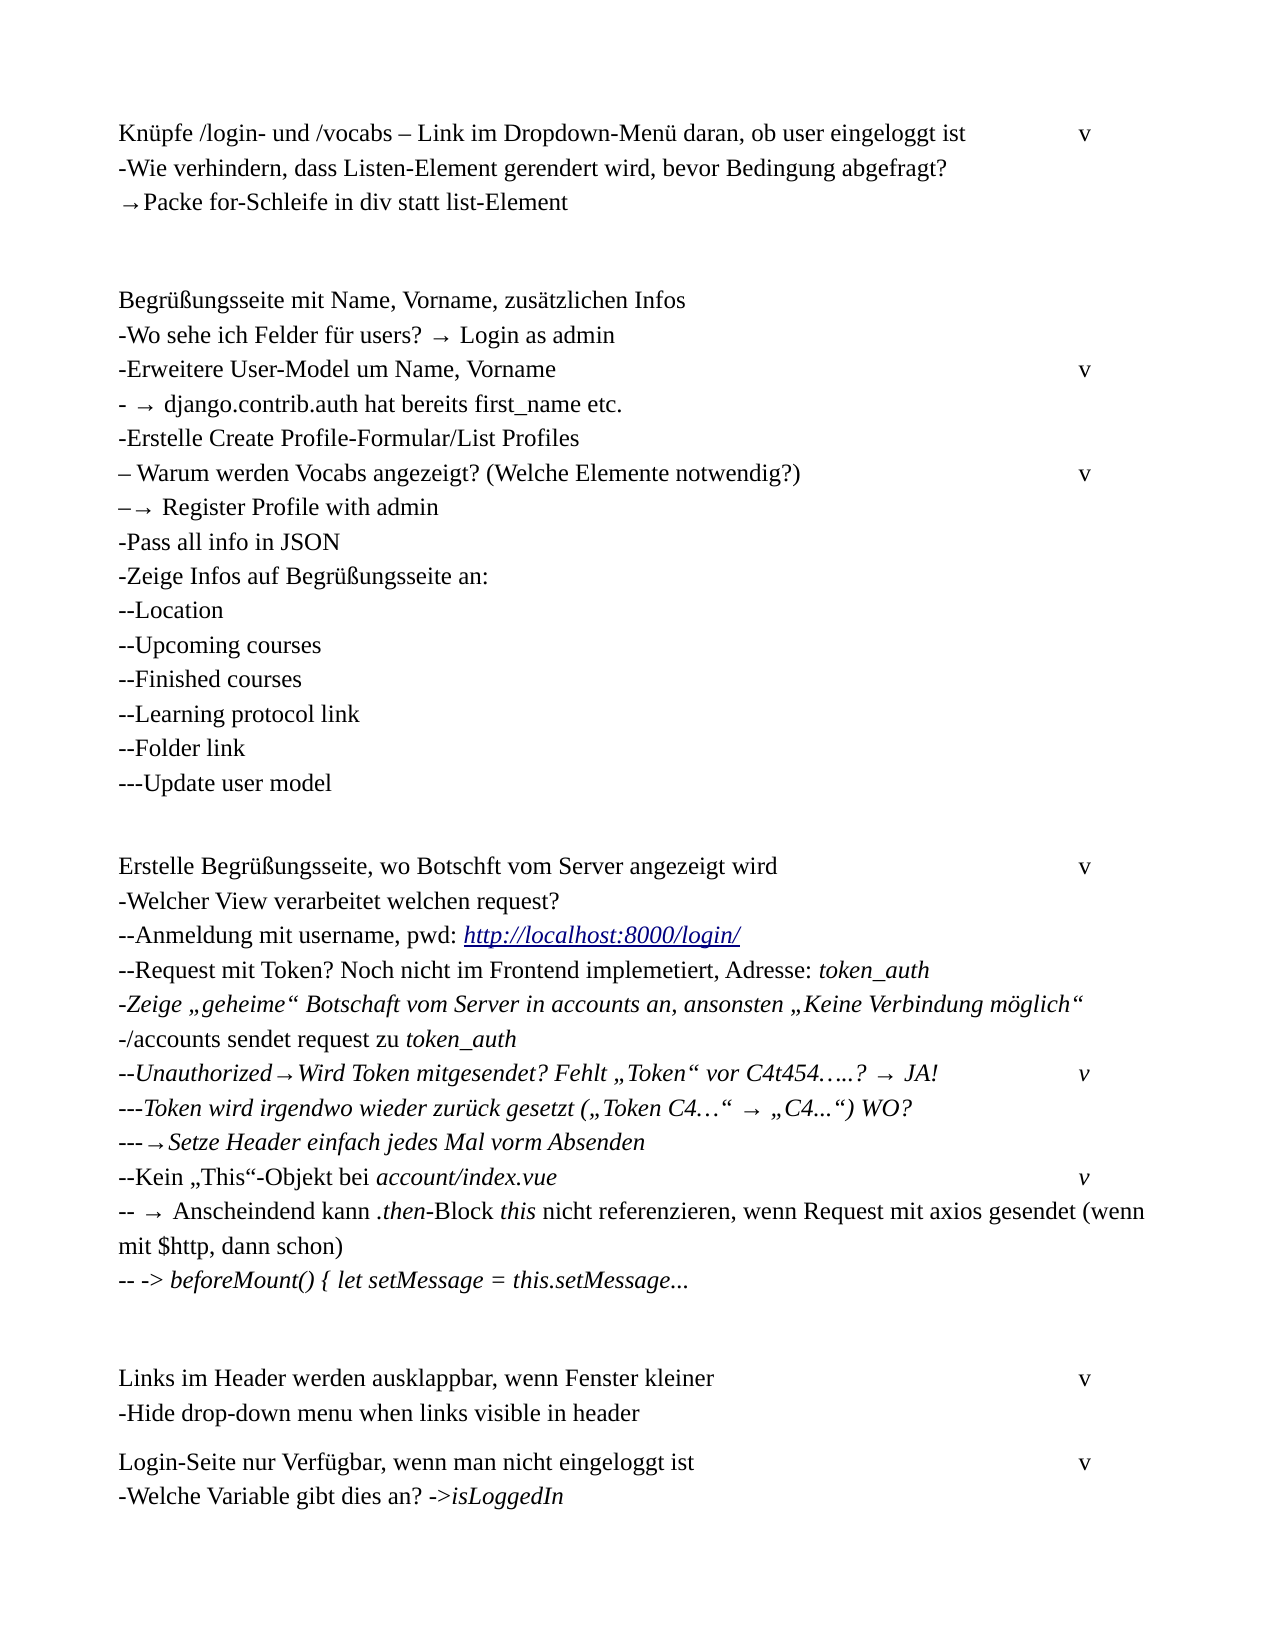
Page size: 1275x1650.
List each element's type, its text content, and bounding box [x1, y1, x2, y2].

text Erstelle Begrüßungsseite, wo Botschft vom Server angezeigt wird v -Welcher View verarbeitet welchen request? --Anmeldung mit username, pwd: http://localhost:8000/login/ --Request mit Token? Noch nicht im Frontend implemetiert, Adresse: token_auth -Zeige „geheime“ Botschaft vom Server in accounts an, ansonsten „Keine Verbindung möglich“ -/accounts sendet request zu token_auth --Unauthorized→Wird Token mitgesendet? Fehlt „Token“ vor C4t454…..? → JA! v ---Token wird irgendwo wieder zurück gesetzt („Token C4…“ → „C4...“) WO? ---→Setze Header einfach jedes Mal vorm Absenden --Kein „This“-Objekt bei account/index.vue v -- → Anscheindend kann .then-Block this nicht referenzieren, wenn Request mit axios gesendet (wenn mit $http, dann schon) -- -> beforeMount() { let setMessage = this.setMessage... [118, 851, 1157, 1294]
text Knüpfe /login- und /vocabs – Link im Dropdown-Menü daran, ob user eingeloggt ist v -Wie verhindern, dass Listen-Element gerendert wird, bevor Bedingung abgefragt? →Packe for-Schleife in div statt list-Element [118, 118, 1157, 216]
text Login-Seite nur Verfügbar, wenn man nicht eingeloggt ist v -Welche Variable gibt dies an? ->isLoggedIn [118, 1447, 1157, 1510]
text Begrüßungsseite mit Name, Vorname, zusätzlichen Infos -Wo sehe ich Felder für users? → Login as admin -Erweitere User-Model um Name, Vorname v - → django.contrib.auth hat bereits first_name etc. -Erstelle Create Profile-Formular/List Profiles – Warum werden Vocabs angezeigt? (Welche Elemente notwendig?) v –→ Register Profile with admin -Pass all info in JSON -Zeige Infos auf Begrüßungsseite an: --Location --Upcoming courses --Finished courses --Learning protocol link --Folder link ---Update user model [118, 285, 1157, 831]
text Links im Header werden ausklappbar, wenn Fenster kleiner v -Hide drop-down menu when links visible in header [118, 1363, 1157, 1427]
